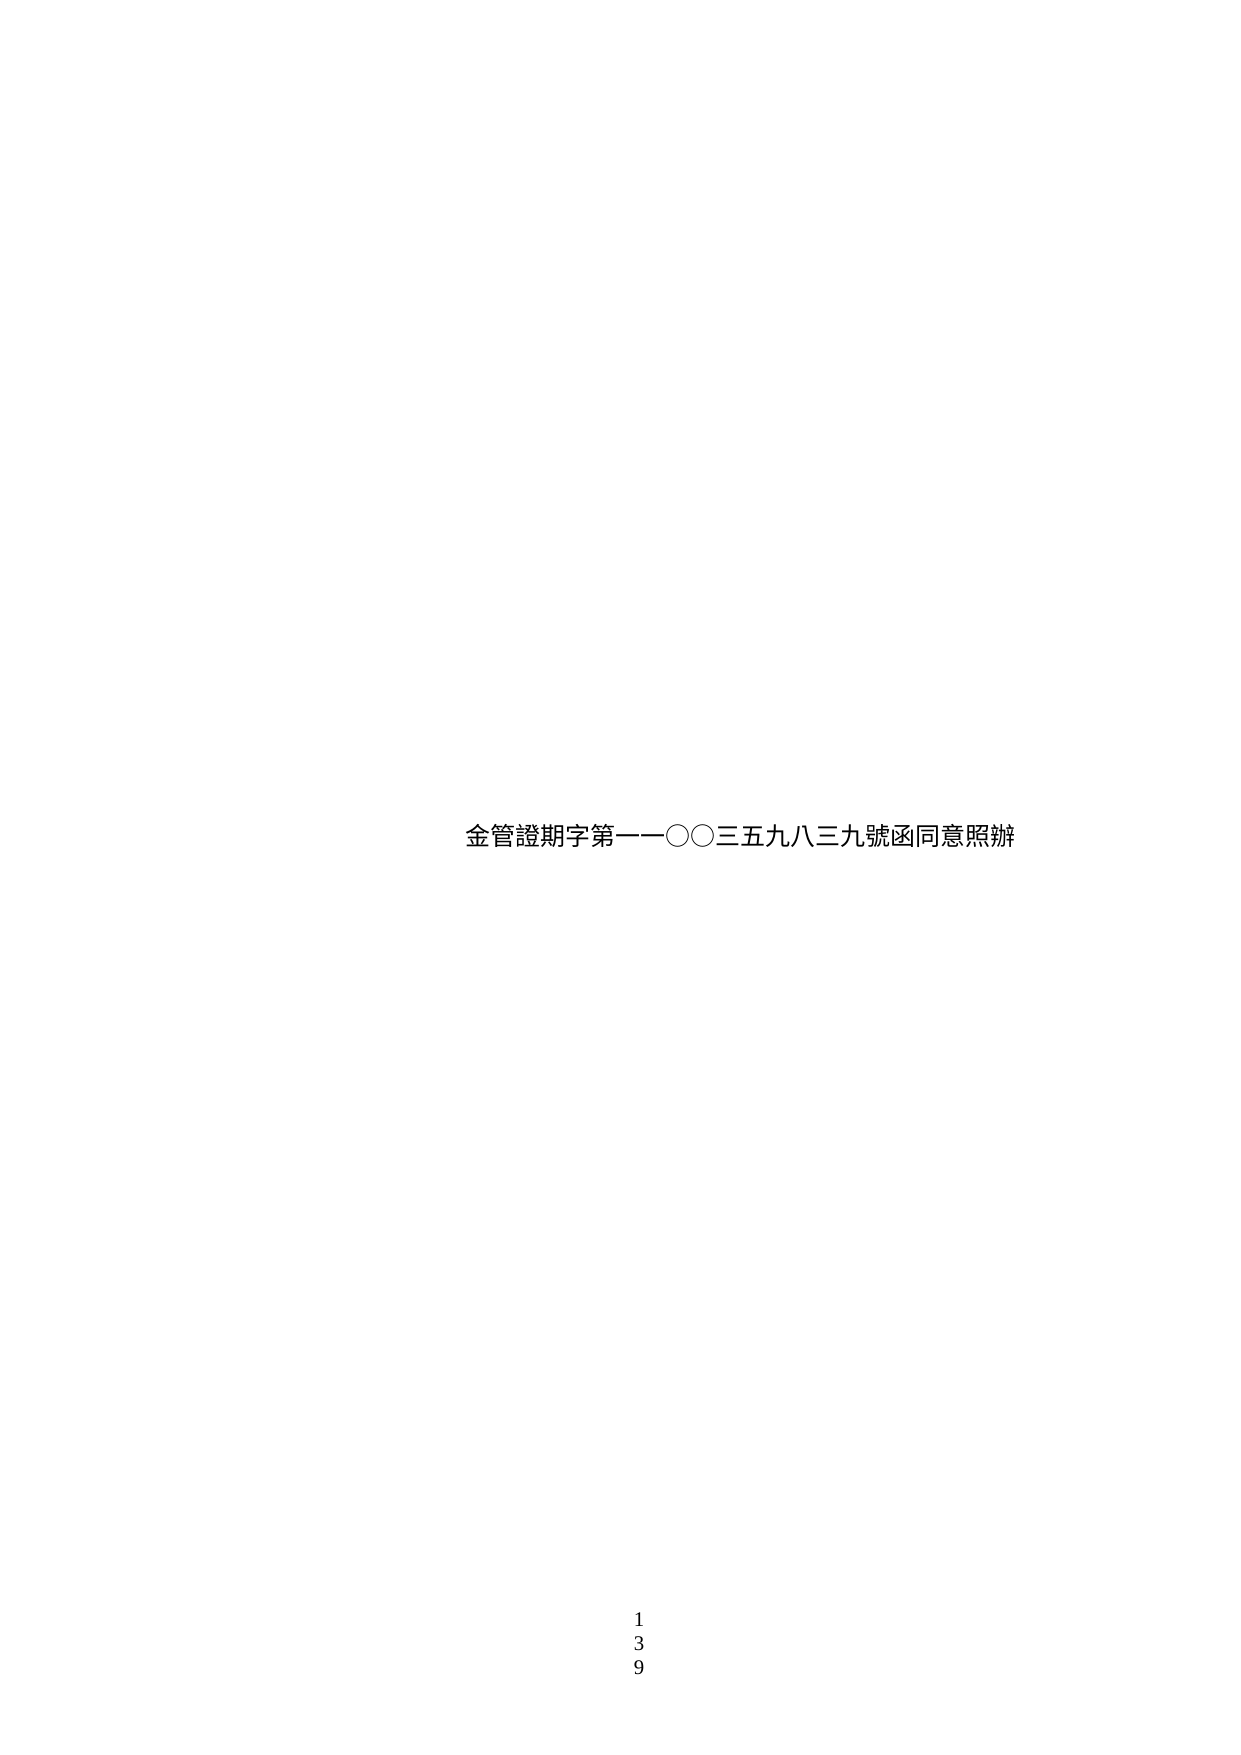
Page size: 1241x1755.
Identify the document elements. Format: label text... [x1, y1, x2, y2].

text 金管證期字第一一○○三五九八三九號函同意照辦 [277, 816, 1168, 852]
